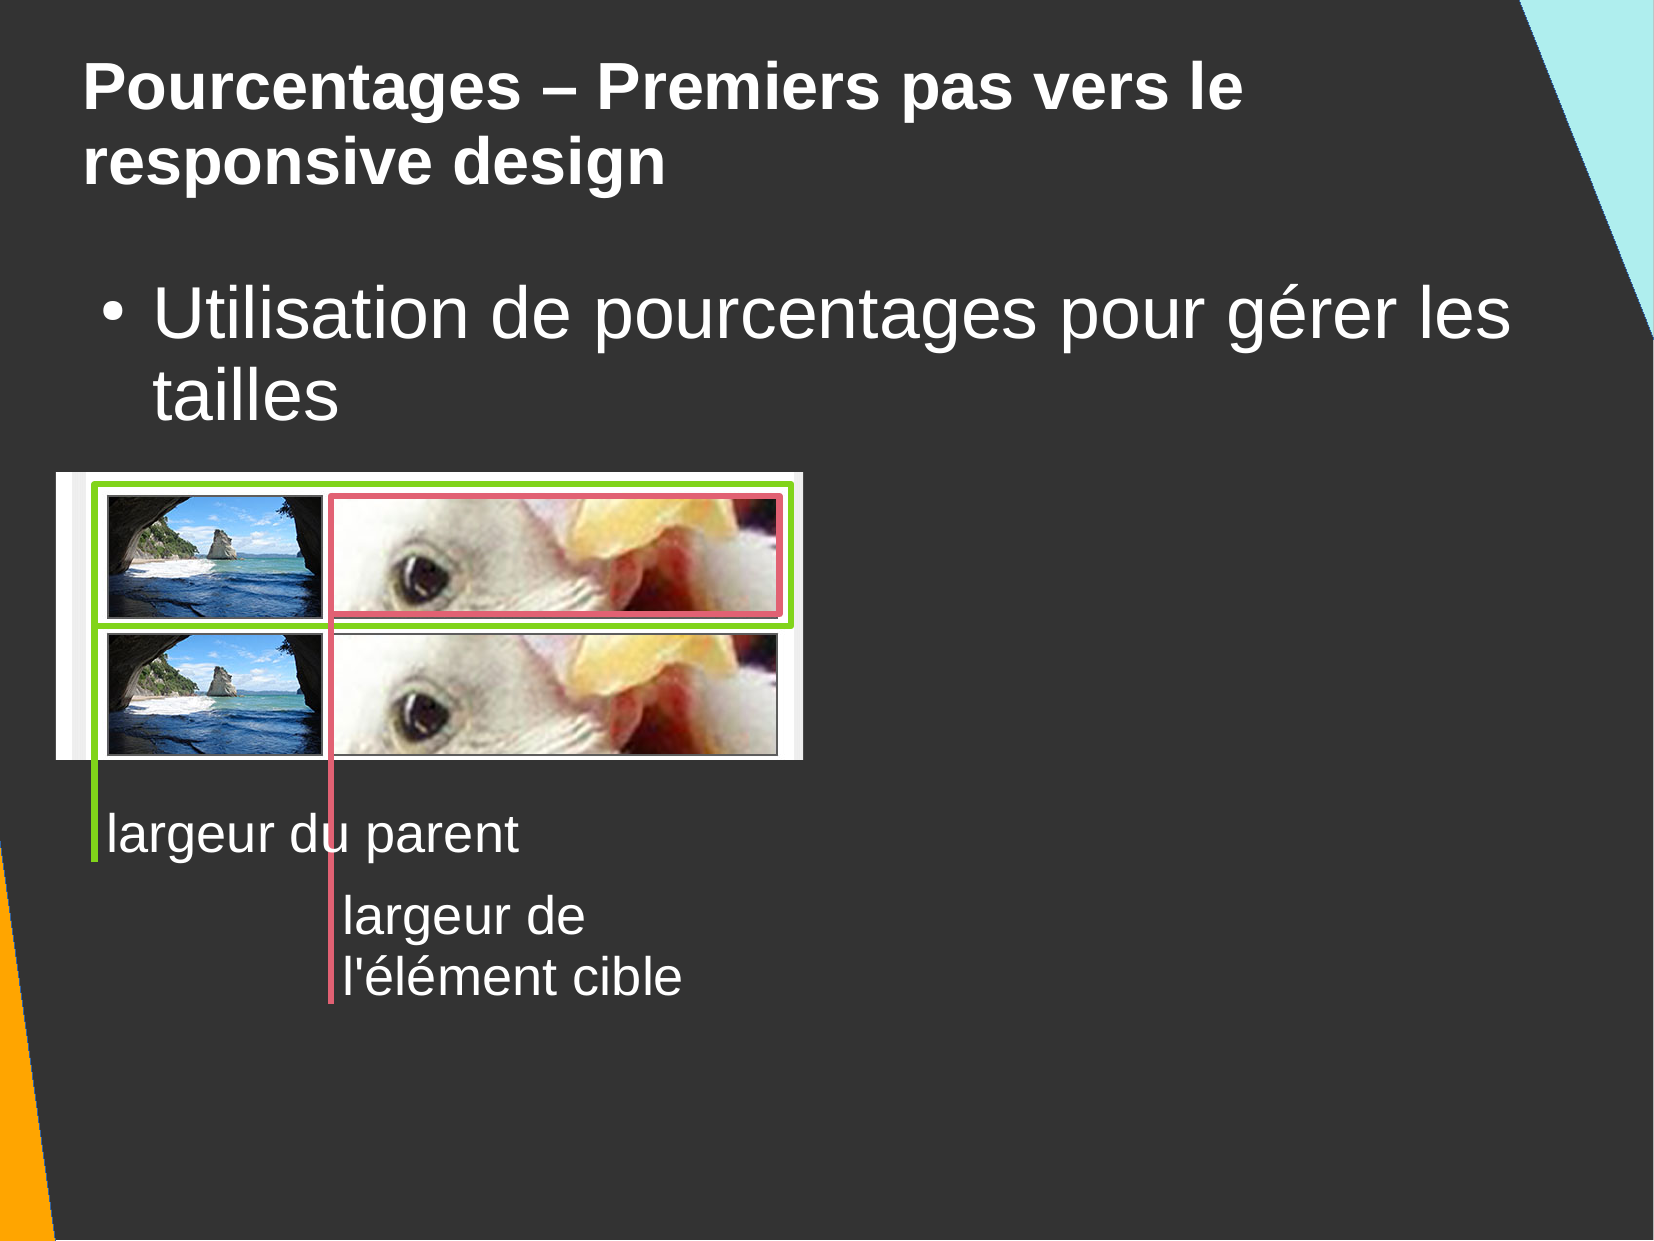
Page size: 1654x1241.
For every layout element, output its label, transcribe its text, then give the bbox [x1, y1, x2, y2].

text_box [1519, 0, 1654, 340]
title largeur du parent [106, 803, 524, 875]
list Utilisation de pourcentages pour gérer les tailles [82, 271, 1595, 438]
title Pourcentages – Premiers pas vers le responsive design [82, 49, 1571, 199]
text_box [0, 840, 56, 1241]
picture [98, 487, 788, 623]
title largeur de l'élément cible [342, 885, 756, 1007]
picture [98, 629, 328, 760]
picture [334, 499, 776, 611]
picture [55, 472, 804, 760]
